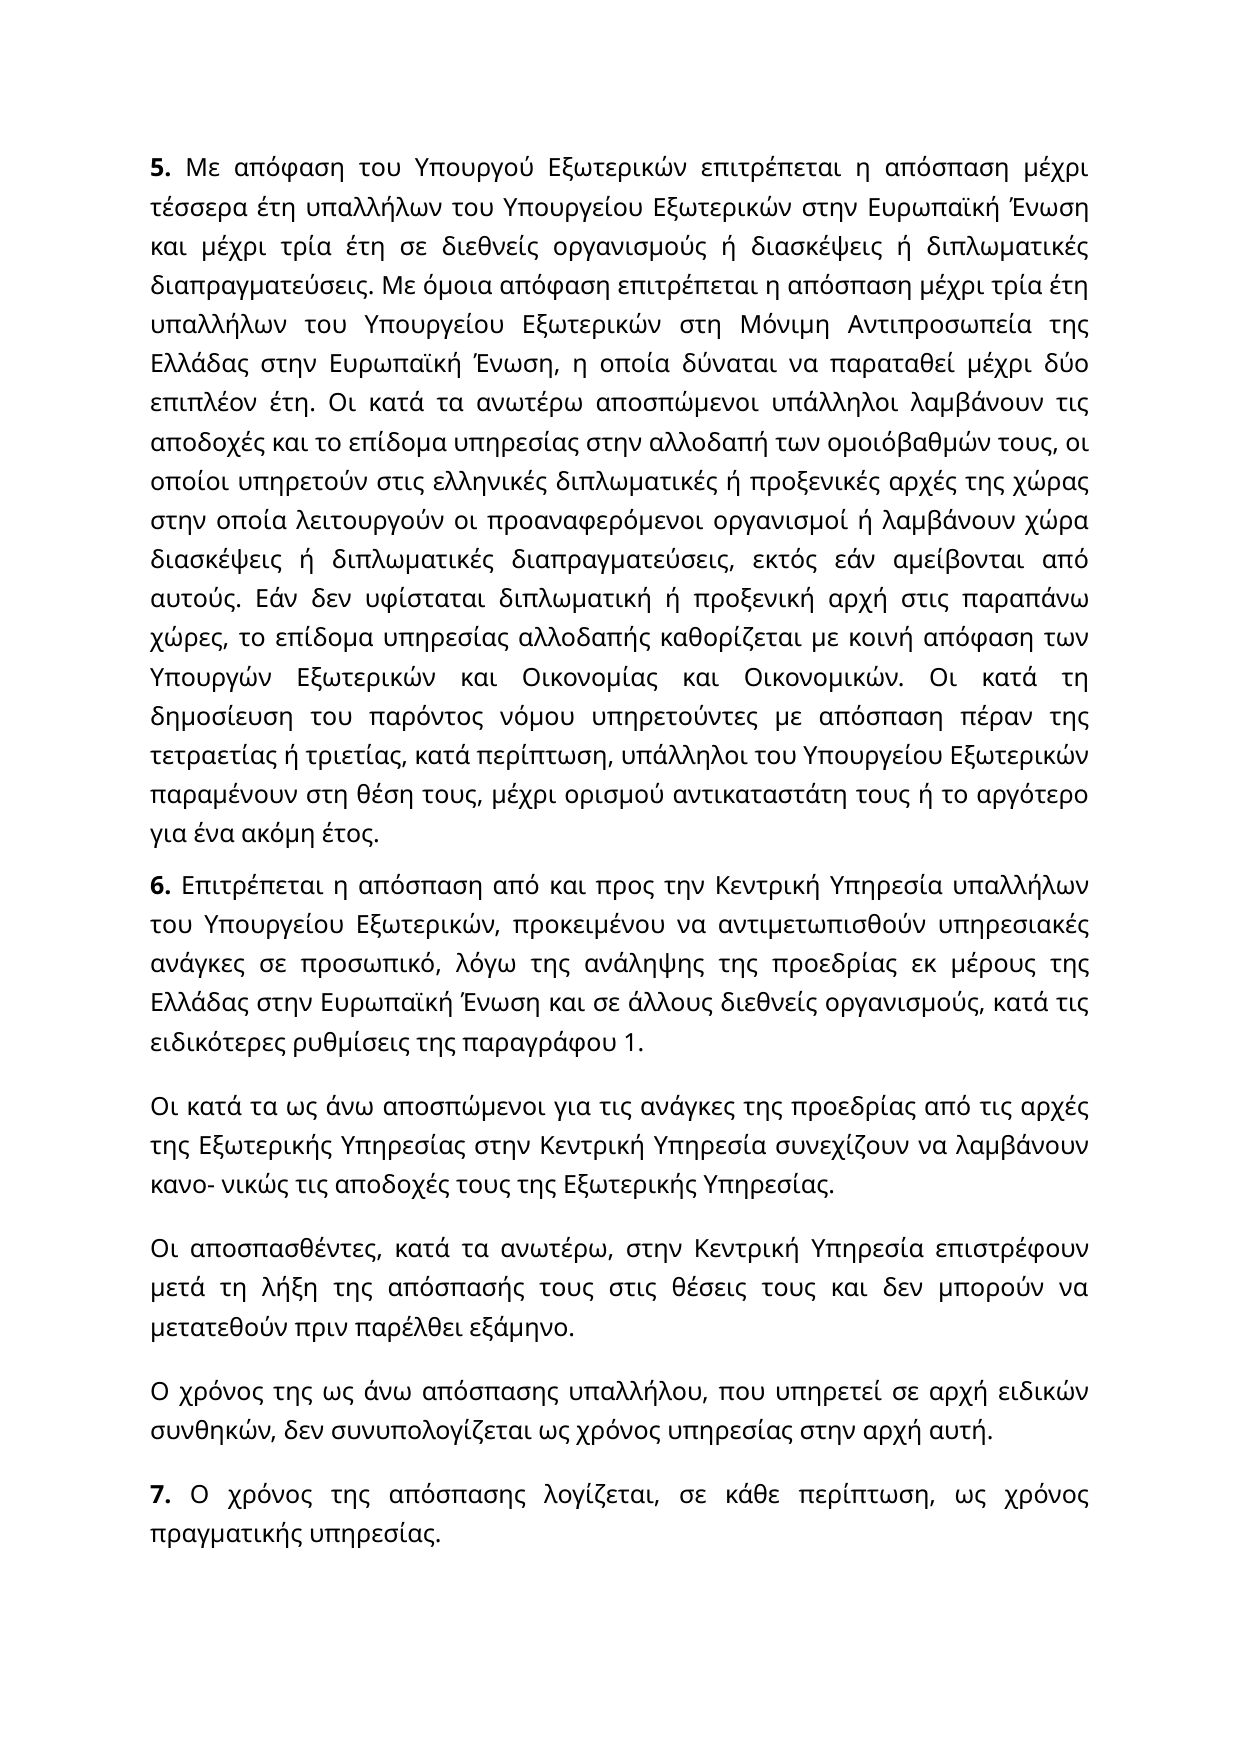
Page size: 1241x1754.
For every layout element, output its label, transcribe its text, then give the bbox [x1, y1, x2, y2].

text Οι κατά τα ως άνω αποσπώμενοι για τις ανάγκες της προεδρίας από τις αρχές της Εξωτερικής Υπηρεσίας στην Κεντρική Υπηρεσία συνεχίζουν να λαμβάνουν κανο- νικώς τις αποδοχές τους της Εξωτερικής Υπηρεσίας. [150, 1088, 1090, 1201]
text Ο χρόνος της ως άνω απόσπασης υπαλλήλου, που υπηρετεί σε αρχή ειδικών συνθηκών, δεν συνυπολογίζεται ως χρόνος υπηρεσίας στην αρχή αυτή. [150, 1373, 1090, 1447]
text 6. Επιτρέπεται η απόσπαση από και προς την Κεντρική Υπηρεσία υπαλλήλων του Υπουργείου Εξωτερικών, προκειμένου να αντιμετωπισθούν υπηρεσιακές ανάγκες σε προσωπικό, λόγω της ανάληψης της προεδρίας εκ μέρους της Ελλάδας στην Ευρωπαϊκή Ένωση και σε άλλους διεθνείς οργανισμούς, κατά τις ειδικότερες ρυθμίσεις της παραγράφου 1. [150, 867, 1090, 1058]
text Οι αποσπασθέντες, κατά τα ανωτέρω, στην Κεντρική Υπηρεσία επιστρέφουν μετά τη λήξη της απόσπασής τους στις θέσεις τους και δεν μπορούν να μετατεθούν πριν παρέλθει εξάμηνο. [150, 1231, 1090, 1343]
text 5. Με απόφαση του Υπουργού Εξωτερικών επιτρέπεται η απόσπαση μέχρι τέσσερα έτη υπαλλήλων του Υπουργείου Εξωτερικών στην Ευρωπαϊκή Ένωση και μέχρι τρία έτη σε διεθνείς οργανισμούς ή διασκέψεις ή διπλωματικές διαπραγματεύσεις. Με όμοια απόφαση επιτρέπεται η απόσπαση μέχρι τρία έτη υπαλλήλων του Υπουργείου Εξωτερικών στη Μόνιμη Αντιπροσωπεία της Ελλάδας στην Ευρωπαϊκή Ένωση, η οποία δύναται να παραταθεί μέχρι δύο επιπλέον έτη. Οι κατά τα ανωτέρω αποσπώμενοι υπάλληλοι λαμβάνουν τις αποδοχές και το επίδομα υπηρεσίας στην αλλοδαπή των ομοιόβαθμών τους, οι οποίοι υπηρετούν στις ελληνικές διπλωματικές ή προξενικές αρχές της χώρας στην οποία λειτουργούν οι προαναφερόμενοι οργανισμοί ή λαμβάνουν χώρα διασκέψεις ή διπλωματικές διαπραγματεύσεις, εκτός εάν αμείβονται από αυτούς. Εάν δεν υφίσταται διπλωματική ή προξενική αρχή στις παραπάνω χώρες, το επίδομα υπηρεσίας αλλοδαπής καθορίζεται με κοινή απόφαση των Υπουργών Εξωτερικών και Οικονομίας και Οικονομικών. Οι κατά τη δημοσίευση του παρόντος νόμου υπηρετούντες με απόσπαση πέραν της τετραετίας ή τριετίας, κατά περίπτωση, υπάλληλοι του Υπουργείου Εξωτερικών παραμένουν στη θέση τους, μέχρι ορισμού αντικαταστάτη τους ή το αργότερο για ένα ακόμη έτος. [150, 150, 1090, 850]
text 7. Ο χρόνος της απόσπασης λογίζεται, σε κάθε περίπτωση, ως χρόνος πραγματικής υπηρεσίας. [150, 1477, 1090, 1550]
